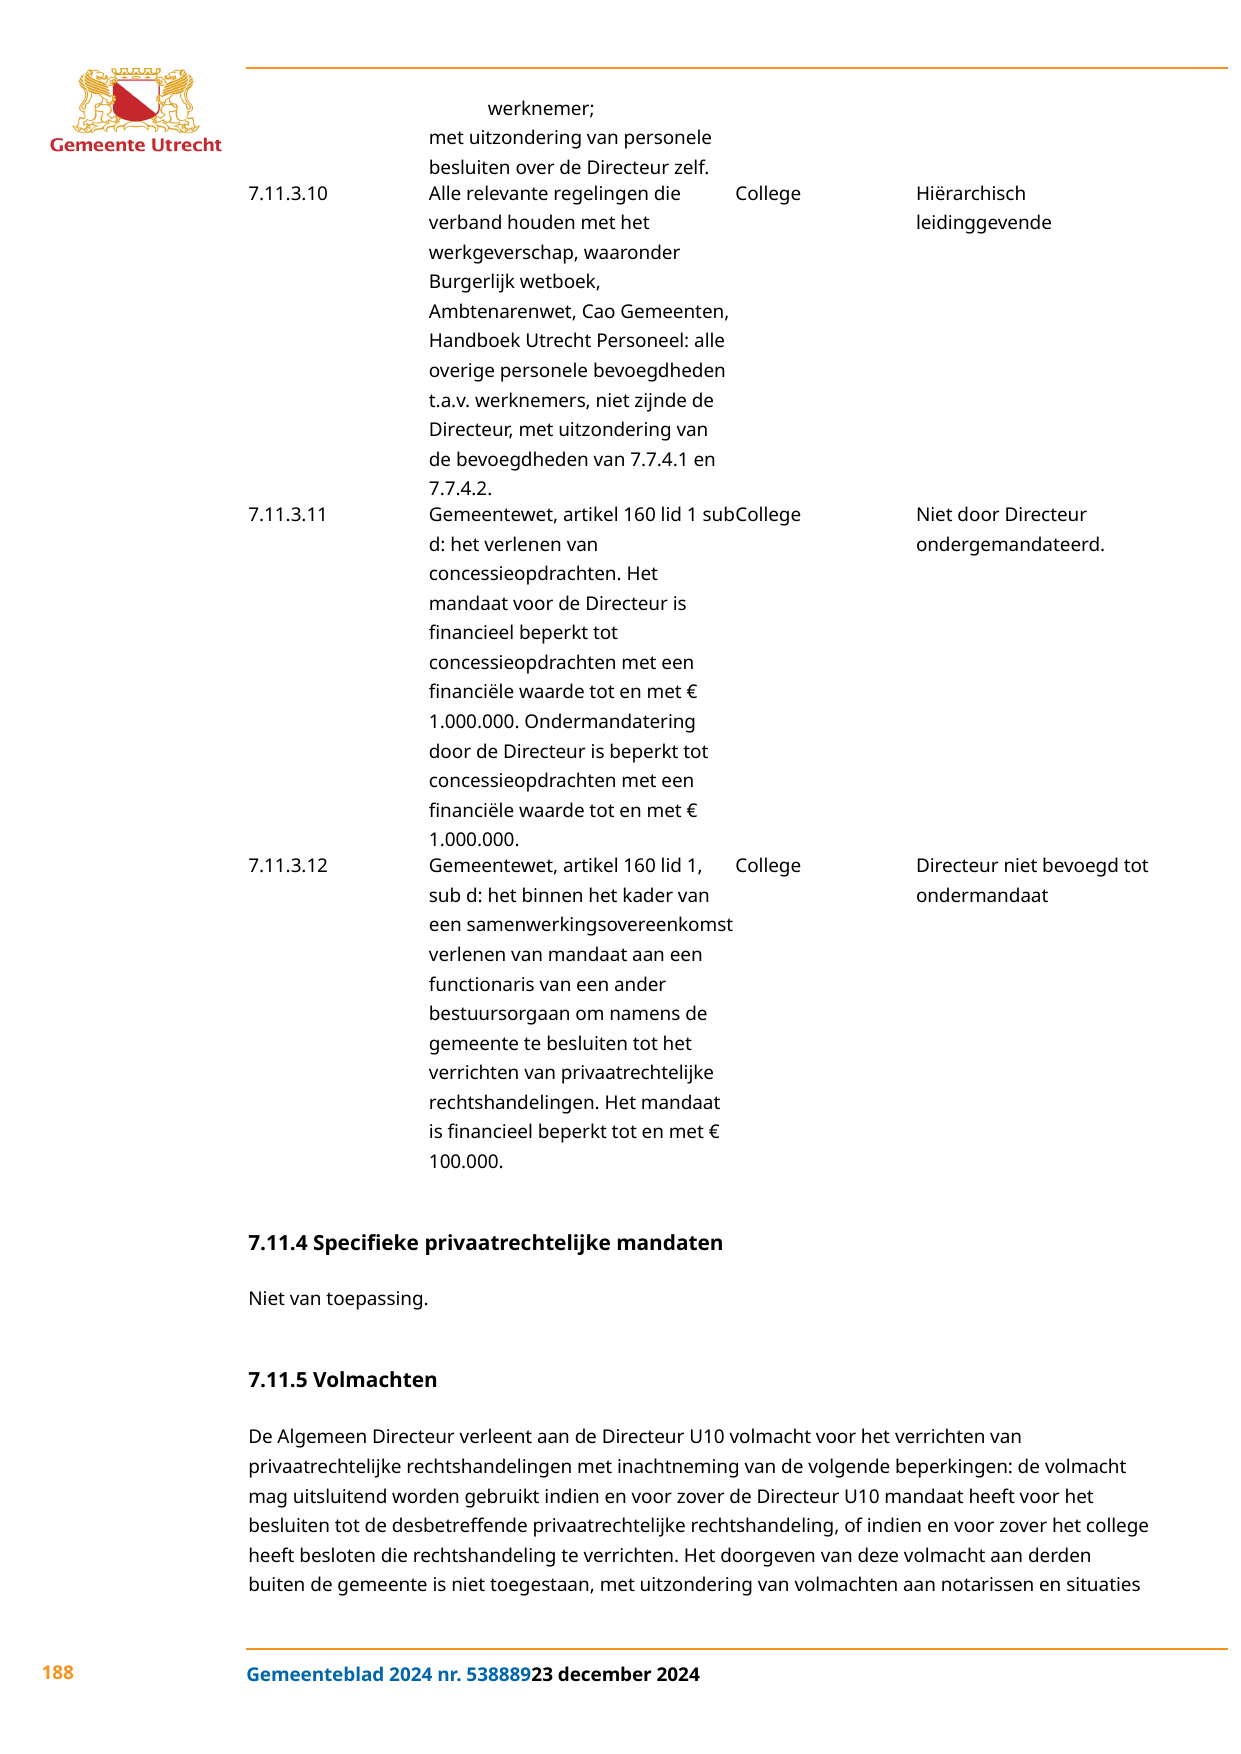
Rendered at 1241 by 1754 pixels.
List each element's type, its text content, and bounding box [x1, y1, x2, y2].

text De Algemeen Directeur verleent aan de Directeur U10 volmacht voor het verrichten van privaatrechtelijke rechtshandelingen met inachtneming van de volgende beperkingen: de volmacht mag uitsluitend worden gebruikt indien en voor zover de Directeur U10 mandaat heeft voor het besluiten tot de desbetreffende privaatrechtelijke rechtshandeling, of indien en voor zover het college heeft besloten die rechtshandeling te verrichten. Het doorgeven van deze volmacht aan derden buiten de gemeente is niet toegestaan, met uitzondering van volmachten aan notarissen en situaties [248, 1424, 1152, 1597]
picture [41, 47, 231, 172]
table_cell Niet door Directeur ondergemandateerd. [916, 501, 1152, 852]
table_cell College [735, 180, 916, 501]
table_cell [916, 95, 1152, 180]
text Niet van toepassing. [248, 1286, 1152, 1311]
table_cell Hiërarchisch leidinggevende [916, 180, 1152, 501]
text 7.11.5 Volmachten [248, 1366, 1152, 1394]
table_cell College [735, 501, 916, 852]
table_cell 7.11.3.10 [248, 180, 429, 501]
table_cell 7.11.3.12 [248, 853, 429, 1174]
text 7.11.4 Specifieke privaatrechtelijke mandaten [248, 1228, 1152, 1256]
table_cell werknemer; met uitzondering van personele besluiten over de Directeur zelf. [429, 95, 735, 180]
table_cell Directeur niet bevoegd tot ondermandaat [916, 853, 1152, 1174]
table_cell College [735, 853, 916, 1174]
table_cell [735, 95, 916, 180]
table_cell Gemeentewet, artikel 160 lid 1, sub d: het binnen het kader van een samenwerkingsovereenkomst verlenen van mandaat aan een functionaris van een ander bestuursorgaan om namens de gemeente te besluiten tot het verrichten van privaatrechtelijke rechtshandelingen. Het mandaat is financieel beperkt tot en met € 100.000. [429, 853, 735, 1174]
table_cell Alle relevante regelingen die verband houden met het werkgeverschap, waaronder Burgerlijk wetboek, Ambtenarenwet, Cao Gemeenten, Handboek Utrecht Personeel: alle overige personele bevoegdheden t.a.v. werknemers, niet zijnde de Directeur, met uitzondering van de bevoegdheden van 7.7.4.1 en 7.7.4.2. [429, 180, 735, 501]
table_cell Gemeentewet, artikel 160 lid 1 sub d: het verlenen van concessieopdrachten. Het mandaat voor de Directeur is financieel beperkt tot concessieopdrachten met een financiële waarde tot en met € 1.000.000. Ondermandatering door de Directeur is beperkt tot concessieopdrachten met een financiële waarde tot en met € 1.000.000. [429, 501, 735, 852]
table_cell 7.11.3.11 [248, 501, 429, 852]
table_cell [248, 95, 429, 180]
